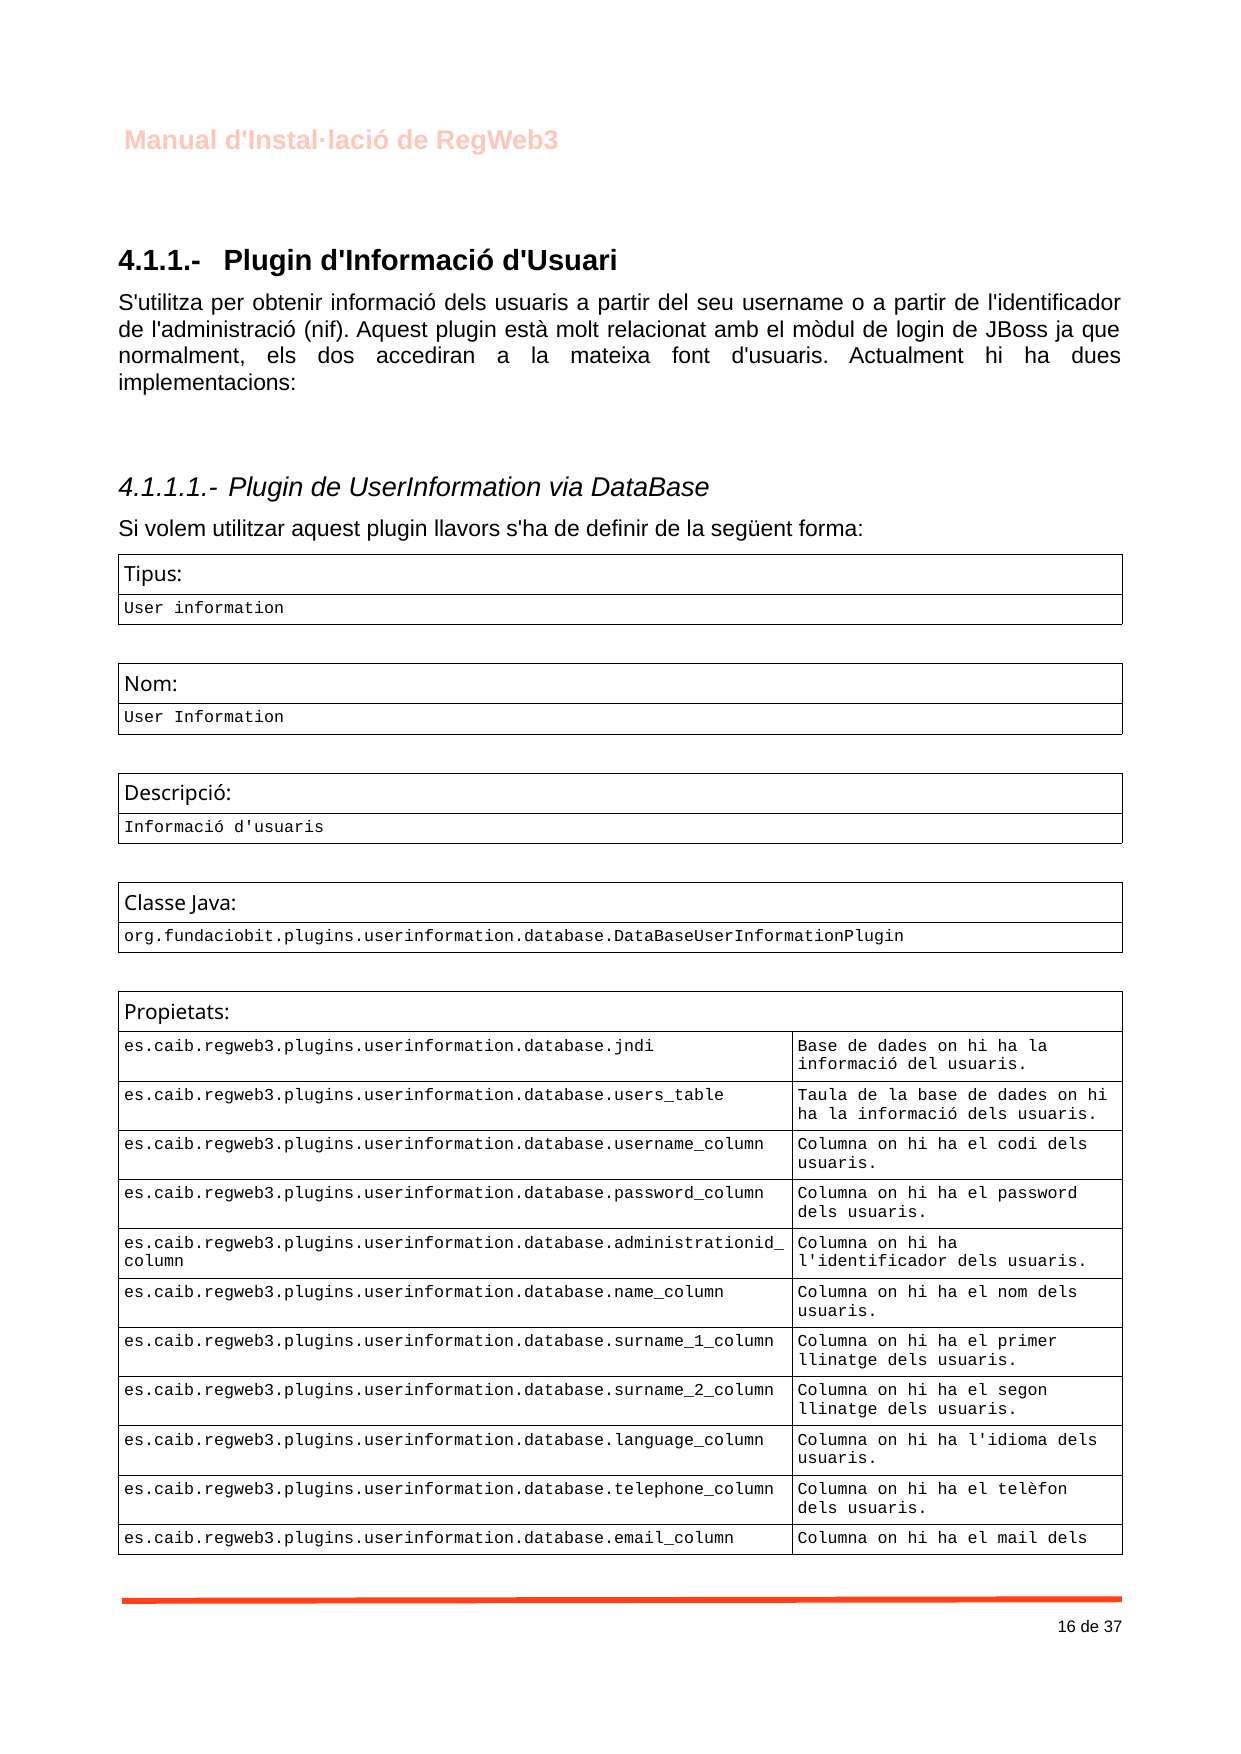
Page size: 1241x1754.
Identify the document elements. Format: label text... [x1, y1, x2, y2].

table_header Propietats: [119, 992, 1122, 1031]
table_cell es.caib.regweb3.plugins.userinformation.database.language_column [119, 1426, 792, 1475]
table_cell es.caib.regweb3.plugins.userinformation.database.name_column [119, 1279, 792, 1327]
table_cell Columna on hi ha el password dels usuaris. [793, 1180, 1122, 1228]
table_header Descripció: [119, 774, 1122, 812]
table_cell es.caib.regweb3.plugins.userinformation.database.surname_2_column [119, 1377, 792, 1425]
table_header Nom: [119, 664, 1122, 703]
table_cell es.caib.regweb3.plugins.userinformation.database.surname_1_column [119, 1328, 792, 1376]
table_cell es.caib.regweb3.plugins.userinformation.database.jndi [119, 1032, 792, 1081]
table_cell Columna on hi ha el primer llinatge dels usuaris. [793, 1328, 1122, 1376]
table_cell Informació d'usuaris [119, 814, 1122, 843]
table_cell org.fundaciobit.plugins.userinformation.database.DataBaseUserInformationPlugin [119, 923, 1122, 952]
text Si volem utilitzar aquest plugin llavors s'ha de definir de la següent forma: [118, 515, 1122, 541]
table_cell User Information [119, 704, 1122, 733]
table_cell Base de dades on hi ha la informació del usuaris. [793, 1032, 1122, 1081]
table_cell Columna on hi ha el nom dels usuaris. [793, 1279, 1122, 1327]
table_cell es.caib.regweb3.plugins.userinformation.database.telephone_column [119, 1476, 792, 1524]
table_cell es.caib.regweb3.plugins.userinformation.database.password_column [119, 1180, 792, 1228]
table_header Classe Java: [119, 883, 1122, 922]
table_cell Columna on hi ha l'identificador dels usuaris. [793, 1229, 1122, 1278]
subtitle Plugin de UserInformation via DataBase [118, 471, 1122, 502]
table_cell Columna on hi ha l'idioma dels usuaris. [793, 1426, 1122, 1475]
table_cell Columna on hi ha el telèfon dels usuaris. [793, 1476, 1122, 1524]
table_cell Columna on hi ha el mail dels [793, 1525, 1122, 1554]
table_cell es.caib.regweb3.plugins.userinformation.database.administrationid_column [119, 1229, 792, 1278]
table_cell Columna on hi ha el codi dels usuaris. [793, 1131, 1122, 1179]
text S'utilitza per obtenir informació dels usuaris a partir del seu username o a partir de l'identificador de l'administració (nif). Aquest plugin està molt relacionat amb el mòdul de login de JBoss ja que normalment, els dos accediran a la mateixa font d'usuaris. Actualment hi ha dues implementacions: [118, 289, 1122, 395]
table_cell User information [119, 595, 1122, 624]
table_cell es.caib.regweb3.plugins.userinformation.database.email_column [119, 1525, 792, 1554]
table_cell es.caib.regweb3.plugins.userinformation.database.users_table [119, 1082, 792, 1130]
table_cell es.caib.regweb3.plugins.userinformation.database.username_column [119, 1131, 792, 1179]
table_cell Taula de la base de dades on hi ha la informació dels usuaris. [793, 1082, 1122, 1130]
table_header Tipus: [119, 555, 1122, 594]
table_cell Columna on hi ha el segon llinatge dels usuaris. [793, 1377, 1122, 1425]
subtitle Plugin d'Informació d'Usuari [118, 243, 1122, 277]
